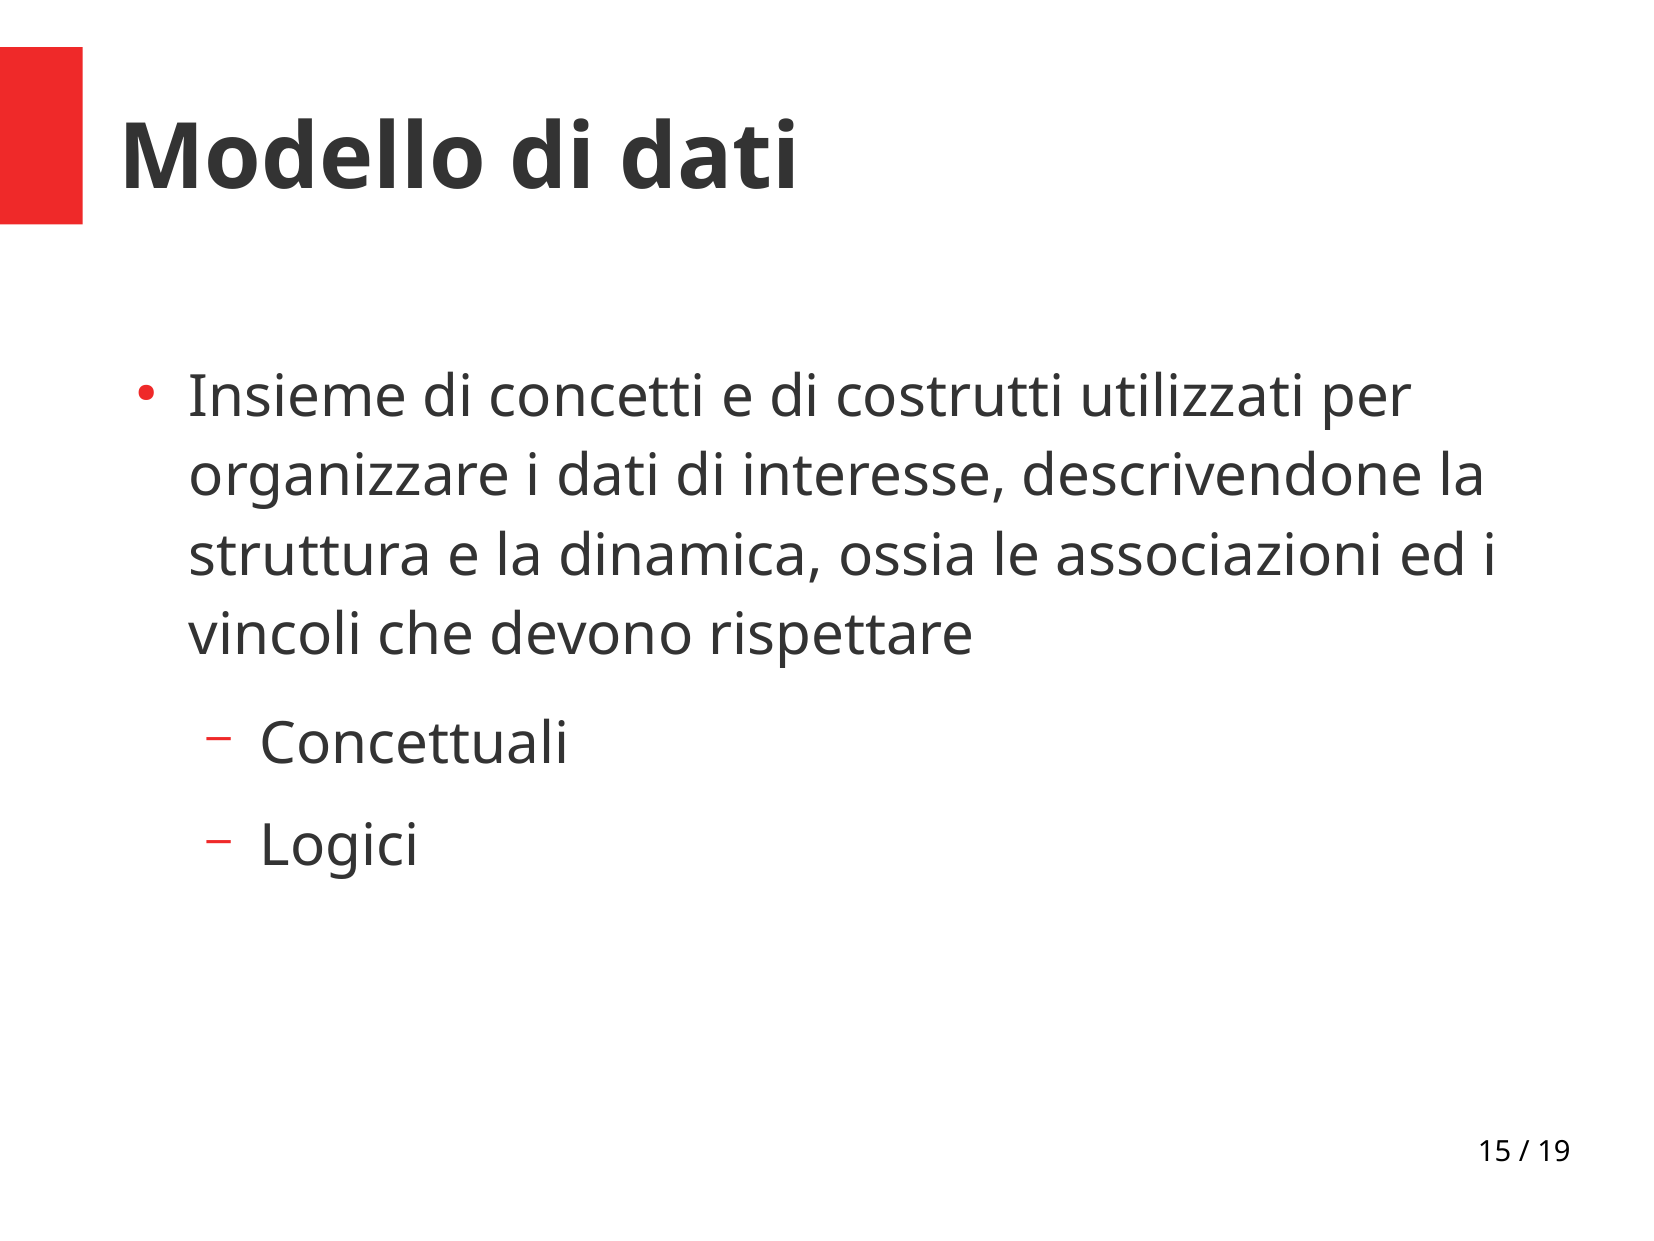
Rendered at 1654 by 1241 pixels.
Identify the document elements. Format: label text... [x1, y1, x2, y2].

title Modello di dati [118, 49, 1571, 257]
list Insieme di concetti e di costrutti utilizzati per organizzare i dati di interesse, descrivendone la struttura e la dinamica, ossia le associazioni ed i vincoli che devono rispettare Concettuali Logici [118, 354, 1536, 1074]
